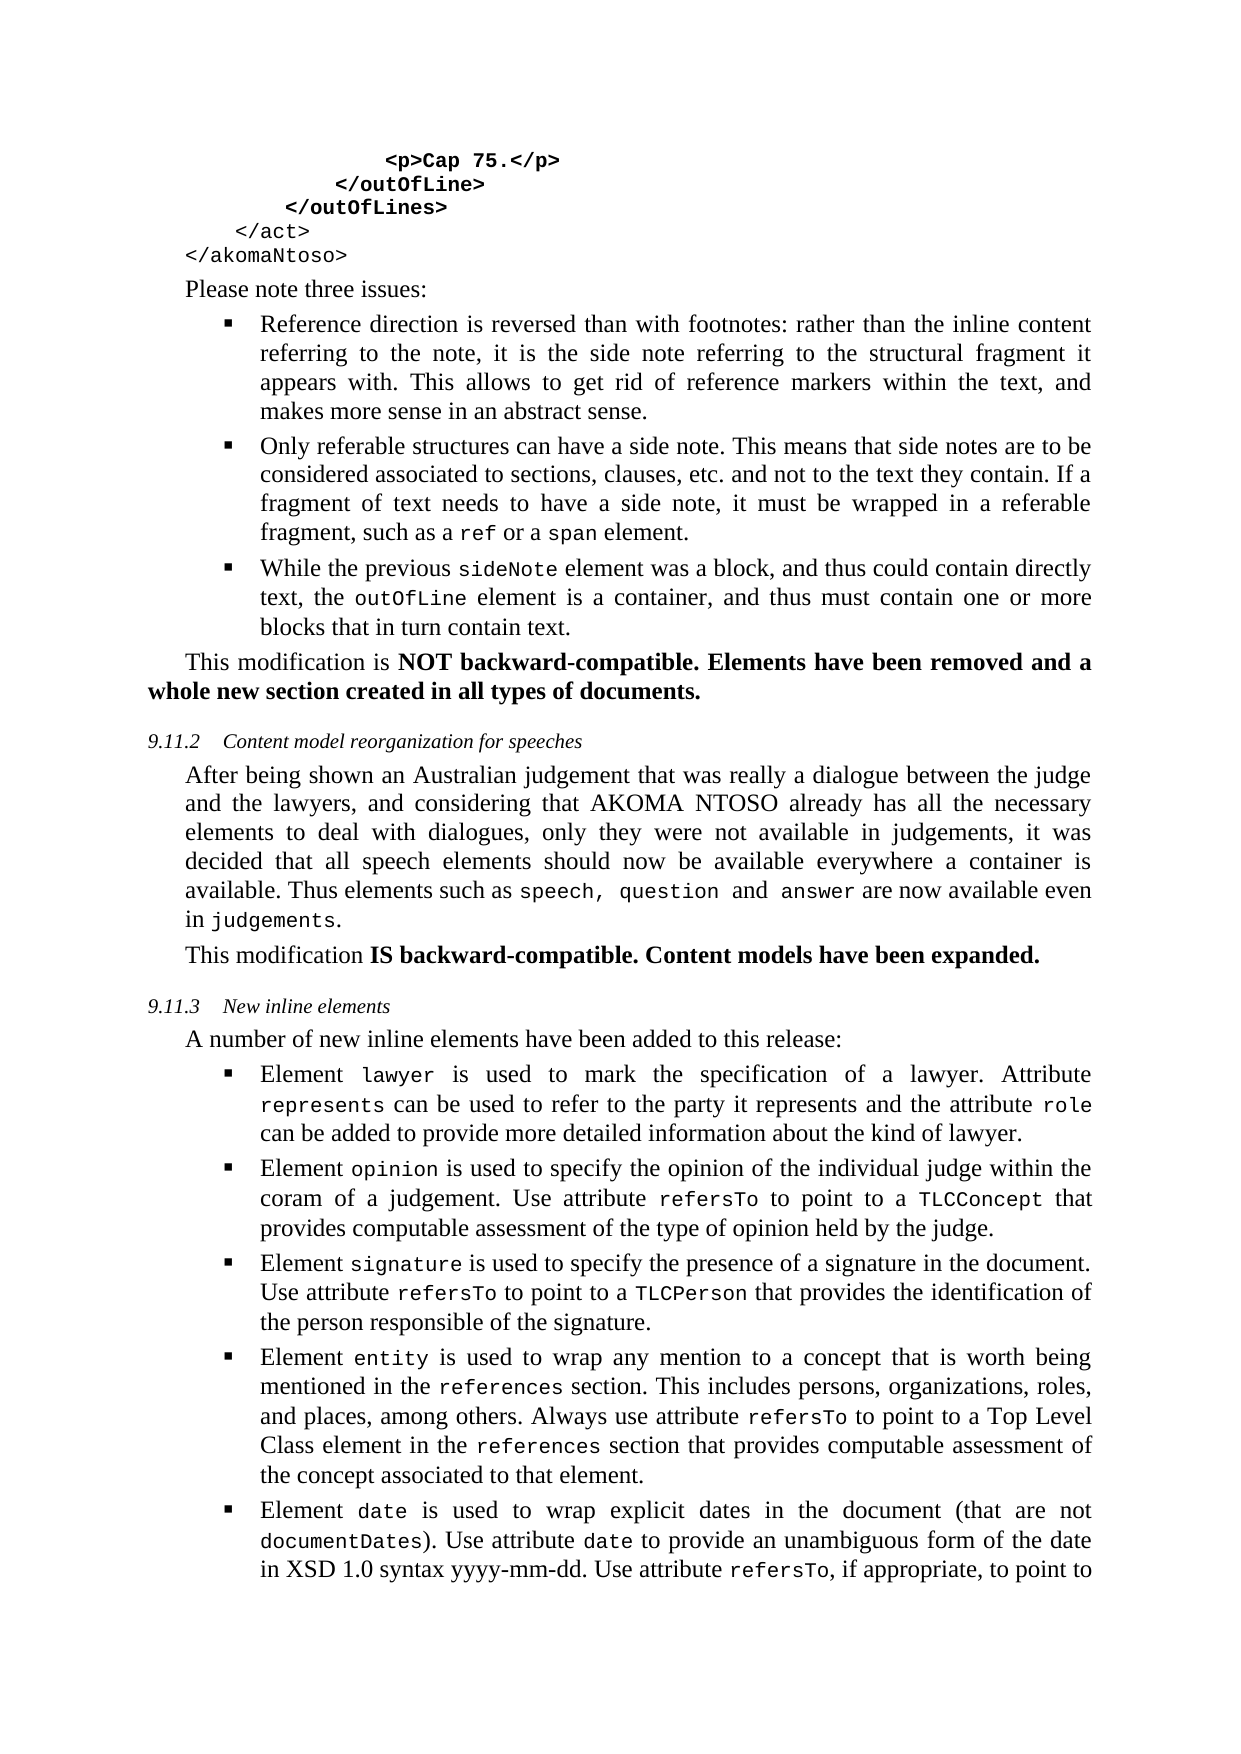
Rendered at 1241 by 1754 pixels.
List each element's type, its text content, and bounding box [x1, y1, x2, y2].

text This modification is NOT backward-compatible. Elements have been removed and a whole new section created in all types of documents. [148, 647, 1092, 704]
list Element lawyer is used to mark the specification of a lawyer. Attribute represents can be used to refer to the party it represents and the attribute role can be added to provide more detailed information about the kind of lawyer. [222, 1059, 1092, 1147]
text </akomaNtoso> [148, 244, 1092, 268]
text A number of new inline elements have been added to this release: [148, 1024, 1092, 1053]
text </outOfLines> [148, 197, 1092, 221]
text <p>Cap 75.</p> [148, 150, 1092, 174]
text This modification IS backward-compatible. Content models have been expanded. [148, 940, 1092, 969]
list Element signature is used to specify the presence of a signature in the document. Use attribute refersTo to point to a TLCPerson that provides the identification of the person responsible of the signature. [222, 1248, 1092, 1336]
subtitle New inline elements [148, 994, 1092, 1018]
list Element opinion is used to specify the opinion of the individual judge within the coram of a judgement. Use attribute refersTo to point to a TLCConcept that provides computable assessment of the type of opinion held by the judge. [222, 1153, 1092, 1241]
text </outOfLine> [148, 174, 1092, 197]
text </act> [148, 221, 1092, 244]
text After being shown an Australian judgement that was really a dialogue between the judge and the lawyers, and considering that AKOMA NTOSO already has all the necessary elements to deal with dialogues, only they were not available in judgements, it was decided that all speech elements should now be available everywhere a container is available. Thus elements such as speech, question and answer are now available even in judgements. [185, 760, 1092, 934]
text Please note three issues: [148, 274, 1092, 303]
list Reference direction is reversed than with footnotes: rather than the inline content referring to the note, it is the side note referring to the structural fragment it appears with. This allows to get rid of reference markers within the text, and makes more sense in an abstract sense. [222, 309, 1092, 424]
list Only referable structures can have a side note. This means that side notes are to be considered associated to sections, clauses, etc. and not to the text they contain. If a fragment of text needs to have a side note, it must be wrapped in a referable fragment, such as a ref or a span element. [222, 431, 1092, 547]
list Element entity is used to wrap any mention to a concept that is worth being mentioned in the references section. This includes persons, organizations, roles, and places, among others. Always use attribute refersTo to point to a Top Level Class element in the references section that provides computable assessment of the concept associated to that element. [222, 1342, 1092, 1489]
subtitle Content model reorganization for speeches [148, 729, 1092, 753]
list While the previous sideNote element was a block, and thus could contain directly text, the outOfLine element is a container, and thus must contain one or more blocks that in turn contain text. [222, 553, 1092, 641]
list Element date is used to wrap explicit dates in the document (that are not documentDates). Use attribute date to provide an unambiguous form of the date in XSD 1.0 syntax yyyy-mm-dd. Use attribute refersTo, if appropriate, to point to [222, 1495, 1092, 1584]
